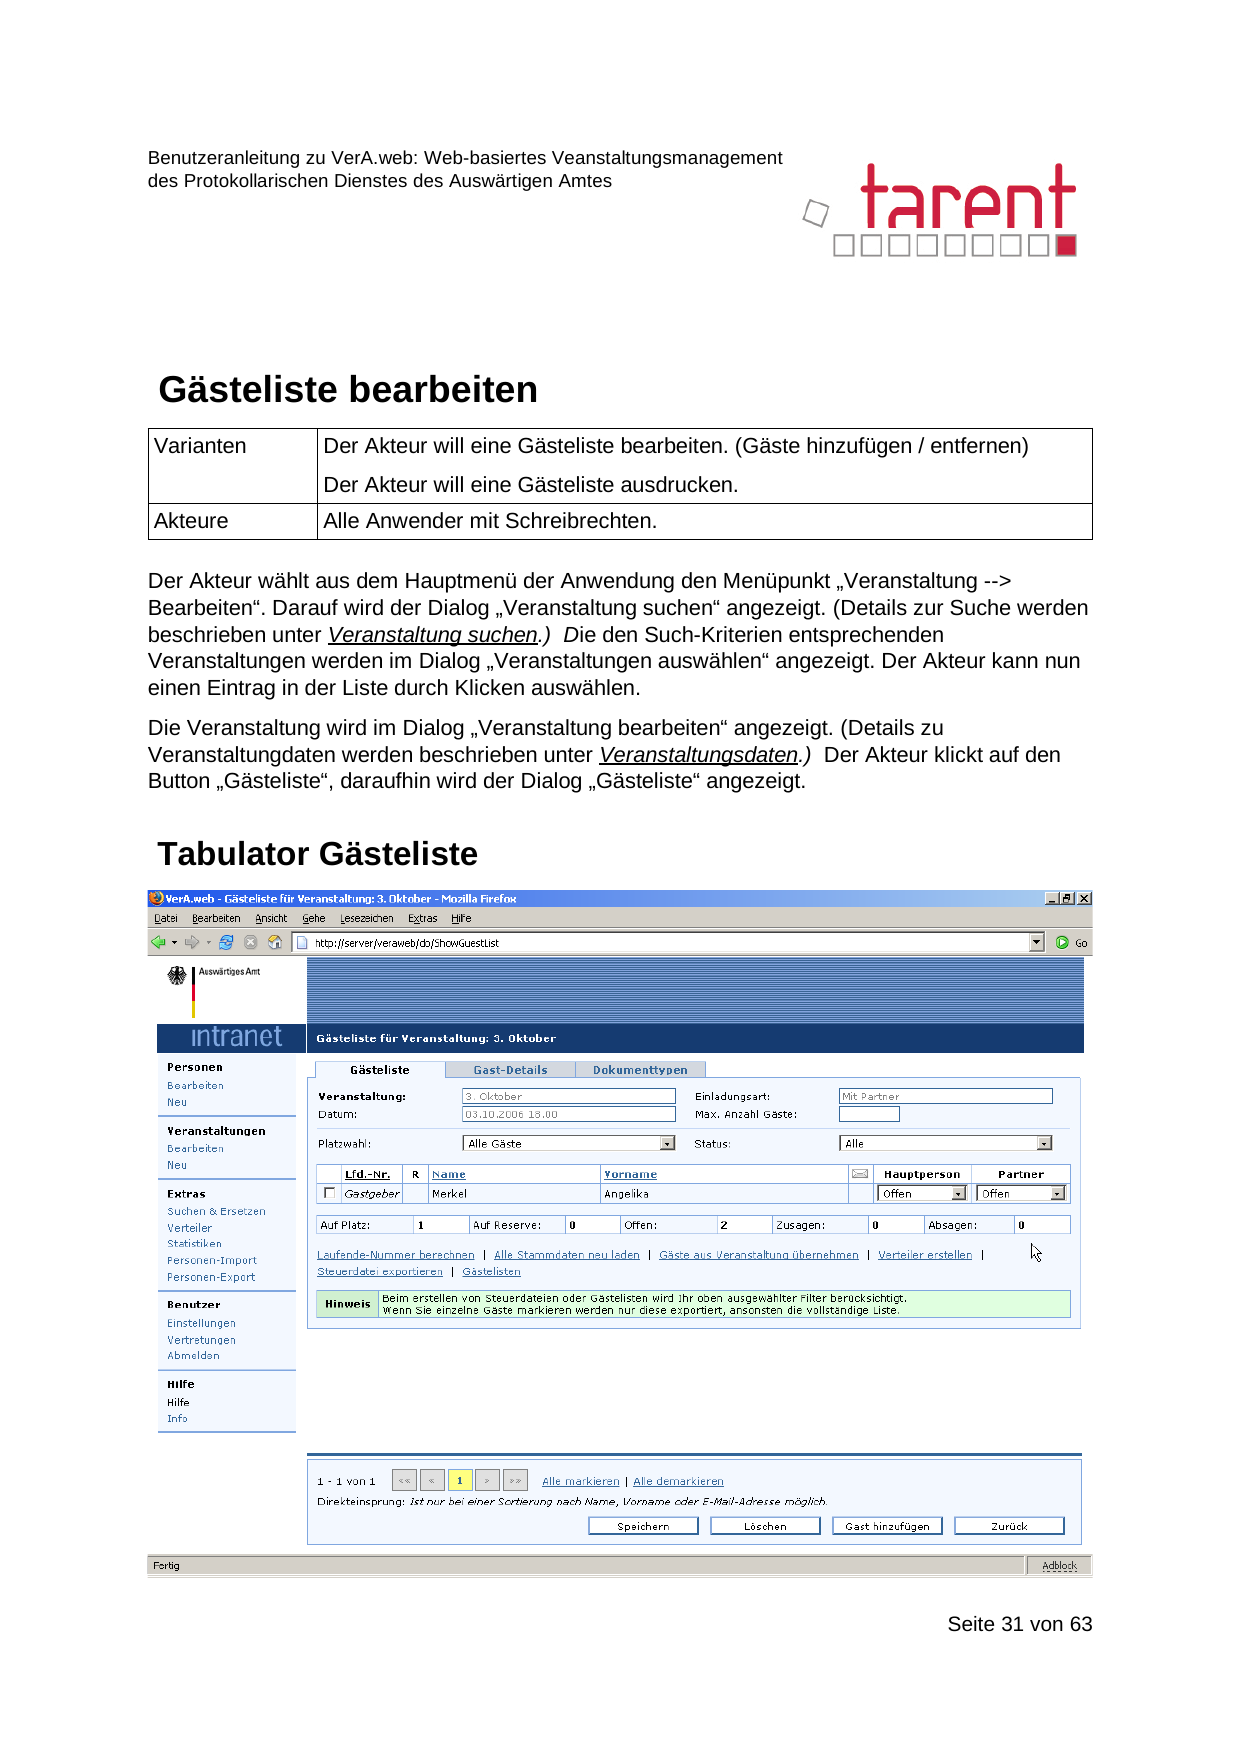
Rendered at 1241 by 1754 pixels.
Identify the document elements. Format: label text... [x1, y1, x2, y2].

table_cell Akteure [149, 504, 317, 539]
subtitle Gästeliste bearbeiten [148, 369, 1092, 411]
table_header Varianten [149, 429, 317, 503]
subtitle Tabulator Gästeliste [148, 834, 1092, 872]
text Der Akteur wählt aus dem Hauptmenü der Anwendung den Menüpunkt „Veranstaltung --> Bearbeiten“. Darauf wird der Dialog „Veranstaltung suchen“ angezeigt. (Details zur Suche werden beschrieben unter Veranstaltung suchen.) Die den Such-Kriterien entsprechenden Veranstaltungen werden im Dialog „Veranstaltungen auswählen“ angezeigt. Der Akteur kann nun einen Eintrag in der Liste durch Klicken auswählen. [148, 541, 1092, 700]
picture [147, 890, 1093, 1578]
picture [790, 151, 1091, 268]
text Die Veranstaltung wird im Dialog „Veranstaltung bearbeiten“ angezeigt. (Details zu Veranstaltungdaten werden beschrieben unter Veranstaltungsdaten.) Der Akteur klickt auf den Button „Gästeliste“, daraufhin wird der Dialog „Gästeliste“ angezeigt. [148, 715, 1092, 793]
table_header Der Akteur will eine Gästeliste bearbeiten. (Gäste hinzufügen / entfernen) Der Akteur will eine Gästeliste ausdrucken. [318, 429, 1092, 503]
table_cell Alle Anwender mit Schreibrechten. [318, 504, 1092, 539]
